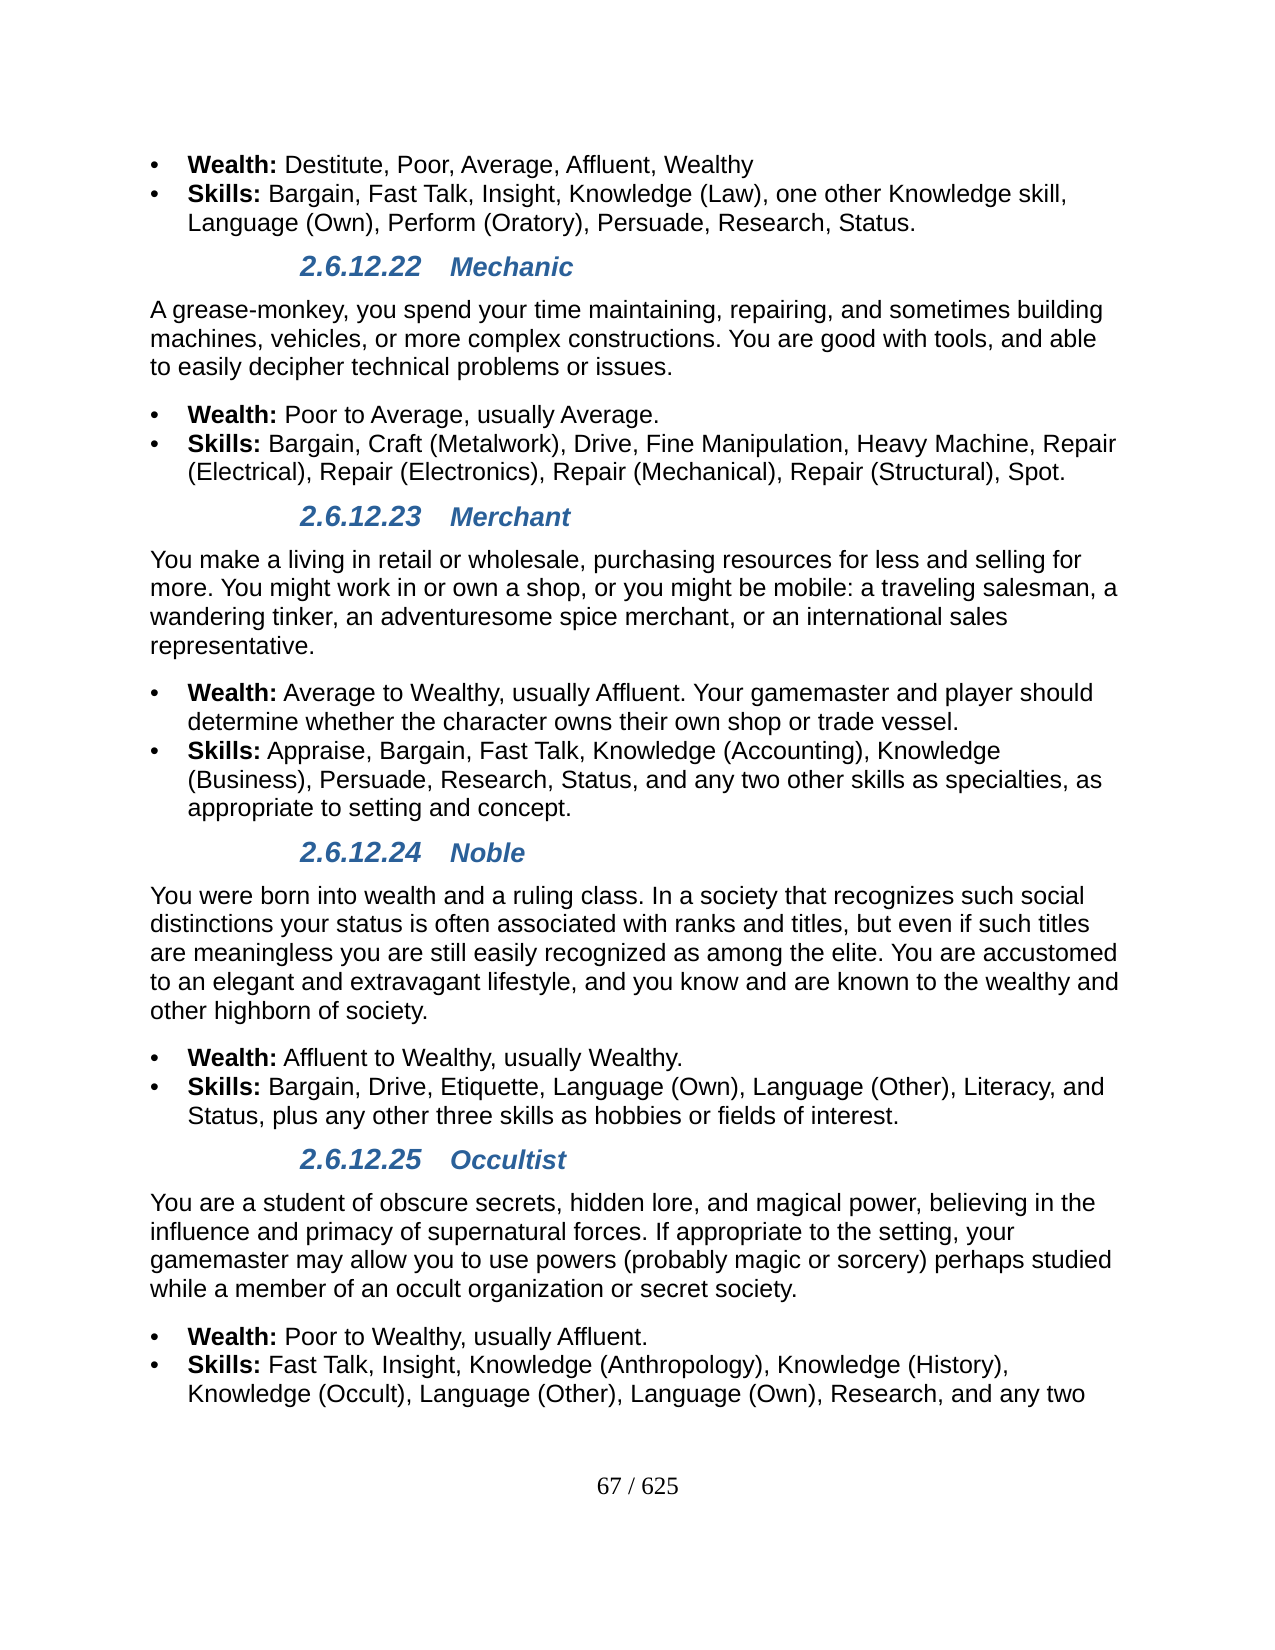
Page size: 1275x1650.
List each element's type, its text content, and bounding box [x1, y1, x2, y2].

text You are a student of obscure secrets, hidden lore, and magical power, believing in the influence and primacy of supernatural forces. If appropriate to the setting, your gamemaster may allow you to use powers (probably magic or sorcery) perhaps studied while a member of an occult organization or secret society. [150, 1188, 1125, 1303]
text • Skills: Fast Talk, Insight, Knowledge (Anthropology), Knowledge (History), Knowledge (Occult), Language (Other), Language (Own), Research, and any two [150, 1350, 1125, 1408]
text • Skills: Appraise, Bargain, Fast Talk, Knowledge (Accounting), Knowledge (Business), Persuade, Research, Status, and any two other skills as specialties, as appropriate to setting and concept. [150, 736, 1125, 822]
text A grease-monkey, you spend your time maintaining, repairing, and sometimes building machines, vehicles, or more complex constructions. You are good with tools, and able to easily decipher technical problems or issues. [150, 295, 1125, 381]
text You make a living in retail or wholesale, purchasing resources for less and selling for more. You might work in or own a shop, or you might be mobile: a traveling salesman, a wandering tinker, an adventuresome spice merchant, or an international sales representative. [150, 544, 1125, 659]
text • Skills: Bargain, Drive, Etiquette, Language (Own), Language (Other), Literacy, and Status, plus any other three skills as hobbies or fields of interest. [150, 1072, 1125, 1129]
text • Skills: Bargain, Craft (Metalwork), Drive, Fine Manipulation, Heavy Machine, Repair (Electrical), Repair (Electronics), Repair (Mechanical), Repair (Structural), Spot. [150, 428, 1125, 486]
subtitle Occultist [300, 1142, 1125, 1175]
text • Wealth: Destitute, Poor, Average, Affluent, Wealthy [150, 150, 1125, 179]
subtitle Mechanic [300, 249, 1125, 282]
text • Wealth: Poor to Average, usually Average. [150, 400, 1125, 428]
text • Wealth: Affluent to Wealthy, usually Wealthy. [150, 1043, 1125, 1072]
text You were born into wealth and a ruling class. In a society that recognizes such social distinctions your status is often associated with ranks and titles, but even if such titles are meaningless you are still easily recognized as among the elite. You are accustomed to an elegant and extravagant lifestyle, and you know and are known to the wealthy and other highborn of society. [150, 881, 1125, 1024]
text • Wealth: Average to Wealthy, usually Affluent. Your gamemaster and player should determine whether the character owns their own shop or trade vessel. [150, 678, 1125, 736]
text • Skills: Bargain, Fast Talk, Insight, Knowledge (Law), one other Knowledge skill, Language (Own), Perform (Oratory), Persuade, Research, Status. [150, 179, 1125, 236]
subtitle Merchant [300, 498, 1125, 532]
subtitle Noble [300, 834, 1125, 868]
text • Wealth: Poor to Wealthy, usually Affluent. [150, 1322, 1125, 1350]
